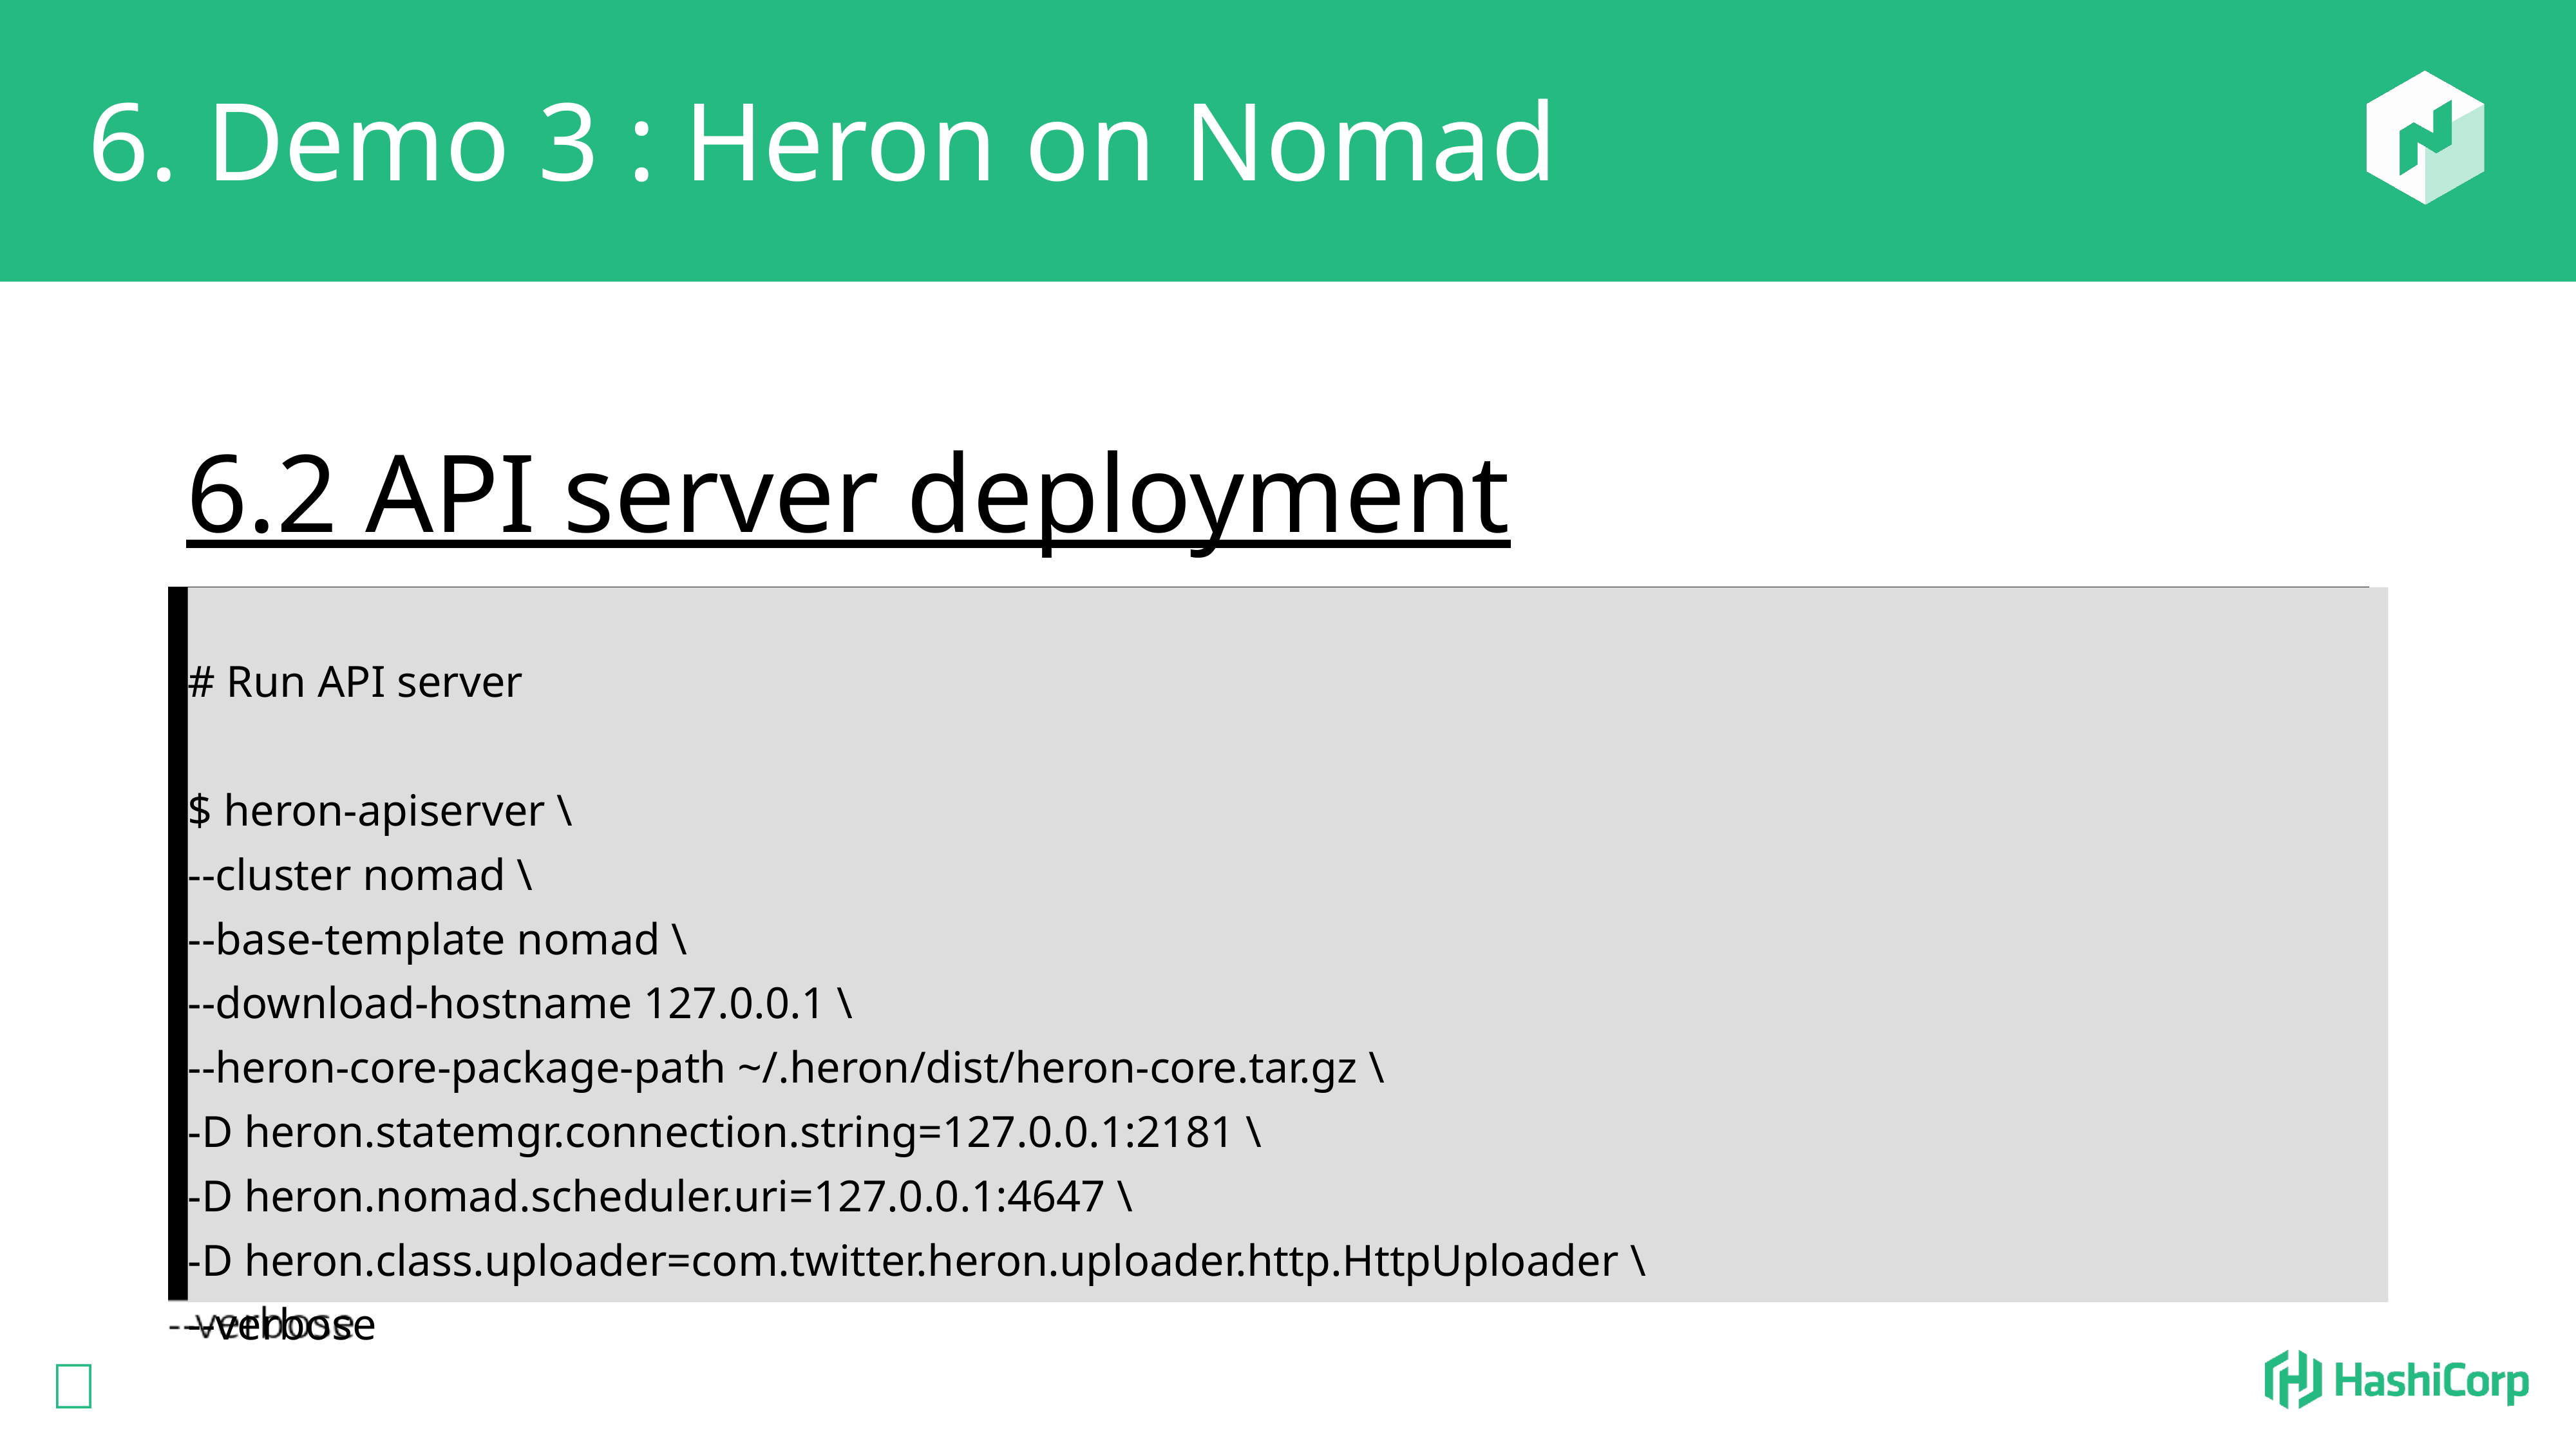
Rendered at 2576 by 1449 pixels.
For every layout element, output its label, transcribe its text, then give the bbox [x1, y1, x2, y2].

list # Run API server $ heron-apiserver \ --cluster nomad \ --base-template nomad \ --download-hostname 127.0.0.1 \ --heron-core-package-path ~/.heron/dist/heron-core.tar.gz \ -D heron.statemgr.connection.string=127.0.0.1:2181 \ -D heron.nomad.scheduler.uri=127.0.0.1:4647 \ -D heron.class.uploader=com.twitter.heron.uploader.http.HttpUploader \ --verbose [187, 587, 2389, 1302]
title 6. Demo 3 : Heron on Nomad [82, 37, 2313, 238]
picture [2358, 70, 2493, 205]
list 6.2 API server deployment [186, 402, 2387, 580]
picture [2265, 1349, 2529, 1410]
